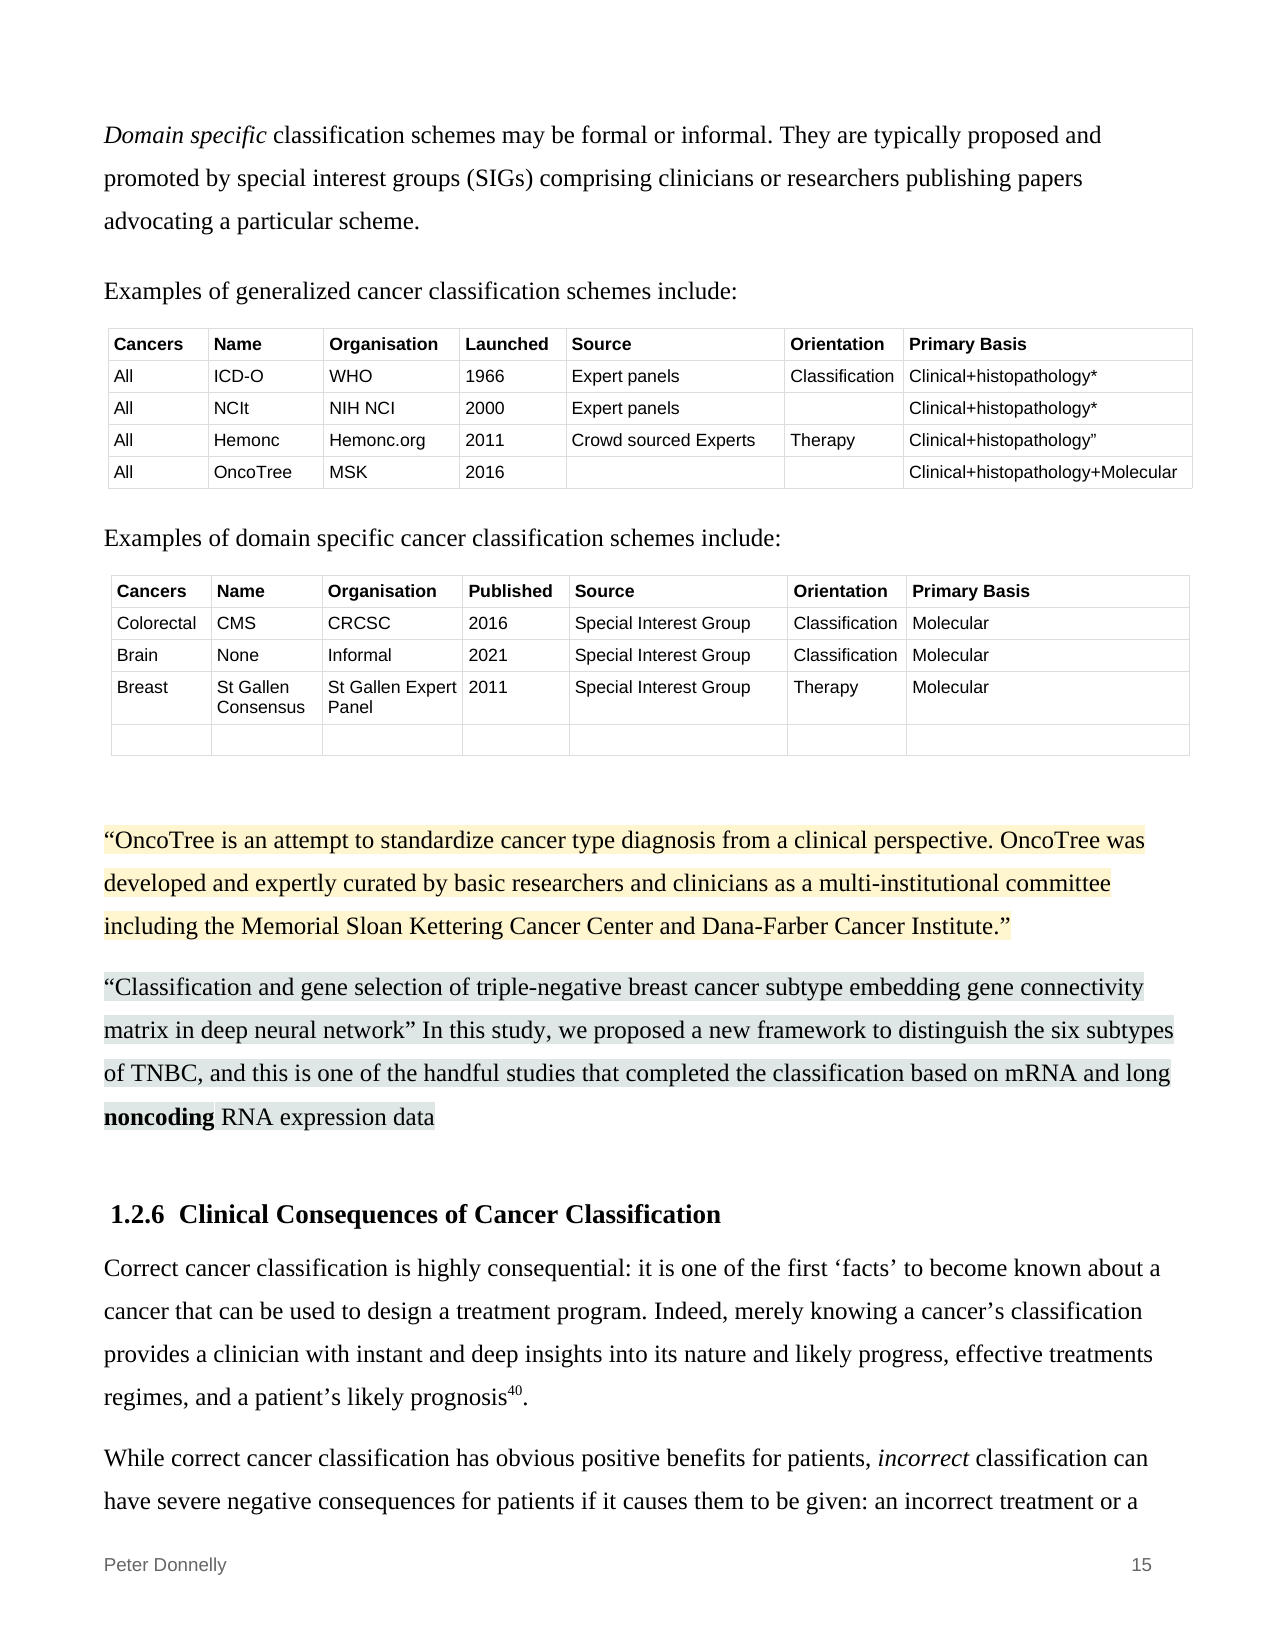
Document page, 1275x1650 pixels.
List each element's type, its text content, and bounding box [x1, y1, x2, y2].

table_cell CMS [212, 608, 322, 639]
table_cell WHO [324, 361, 459, 392]
table_cell [112, 725, 211, 755]
text “Classification and gene selection of triple-negative breast cancer subtype embedding gene connectivity matrix in deep neural network” In this study, we proposed a new framework to distinguish the six subtypes of TNBC, and this is one of the handful studies that completed the classification based on mRNA and long noncoding RNA expression data [103, 972, 1181, 1130]
table_cell 2016 [460, 457, 566, 488]
table_header Organisation [323, 576, 462, 607]
table_header Primary Basis [904, 329, 1192, 360]
table_cell Breast [112, 672, 211, 723]
table_cell CRCSC [323, 608, 462, 639]
table_cell All [109, 361, 208, 392]
table_cell All [109, 393, 208, 424]
table_cell OncoTree [209, 457, 323, 488]
text Examples of domain specific cancer classification schemes include: [103, 523, 1181, 552]
table_cell Special Interest Group [570, 608, 787, 639]
table_cell Classification [788, 608, 906, 639]
table_cell [907, 725, 1189, 755]
table_cell [463, 725, 569, 755]
table_cell Classification [785, 361, 903, 392]
table_cell 2000 [460, 393, 566, 424]
table_cell Clinical+histopathology* [904, 361, 1192, 392]
table_cell Brain [112, 640, 211, 671]
table_cell [567, 457, 784, 488]
text “OncoTree is an attempt to standardize cancer type diagnosis from a clinical perspective. OncoTree was developed and expertly curated by basic researchers and clinicians as a multi-institutional committee including the Memorial Sloan Kettering Cancer Center and Dana-Farber Cancer Institute.” [103, 825, 1181, 940]
table_header Orientation [788, 576, 906, 607]
table_cell [788, 725, 906, 755]
table_cell Clinical+histopathology” [904, 425, 1192, 456]
table_cell 2016 [463, 608, 569, 639]
table_header Cancers [112, 576, 211, 607]
table_cell [570, 725, 787, 755]
subtitle Clinical Consequences of Cancer Classification [103, 1198, 1181, 1229]
table_cell 2021 [463, 640, 569, 671]
table_cell 1966 [460, 361, 566, 392]
table_cell St Gallen Consensus [212, 672, 322, 723]
table_cell Molecular [907, 672, 1189, 723]
table_cell Special Interest Group [570, 672, 787, 723]
table_cell NIH NCI [324, 393, 459, 424]
table_cell Molecular [907, 640, 1189, 671]
table_header Launched [460, 329, 566, 360]
table_cell [212, 725, 322, 755]
table_header Primary Basis [907, 576, 1189, 607]
table_cell All [109, 425, 208, 456]
table_cell Expert panels [567, 361, 784, 392]
table_cell ICD-O [209, 361, 323, 392]
table_header Organisation [324, 329, 459, 360]
table_cell Informal [323, 640, 462, 671]
table_cell Hemonc.org [324, 425, 459, 456]
table_cell Expert panels [567, 393, 784, 424]
table_cell Classification [788, 640, 906, 671]
table_header Source [567, 329, 784, 360]
table_header Name [209, 329, 323, 360]
table_header Name [212, 576, 322, 607]
table_header Published [463, 576, 569, 607]
table_cell Hemonc [209, 425, 323, 456]
table_cell [323, 725, 462, 755]
table_cell Molecular [907, 608, 1189, 639]
table_cell Special Interest Group [570, 640, 787, 671]
table_cell None [212, 640, 322, 671]
table_header Source [570, 576, 787, 607]
table_cell [785, 457, 903, 488]
text While correct cancer classification has obvious positive benefits for patients, incorrect classification can have severe negative consequences for patients if it causes them to be given: an incorrect treatment or a [103, 1443, 1181, 1515]
table_cell Clinical+histopathology+Molecular [904, 457, 1192, 488]
table_cell St Gallen Expert Panel [323, 672, 462, 723]
table_cell Colorectal [112, 608, 211, 639]
table_cell NCIt [209, 393, 323, 424]
table_cell Crowd sourced Experts [567, 425, 784, 456]
table_cell MSK [324, 457, 459, 488]
table_cell [785, 393, 903, 424]
table_cell Therapy [788, 672, 906, 723]
table_cell Clinical+histopathology* [904, 393, 1192, 424]
text Examples of generalized cancer classification schemes include: [103, 276, 1181, 304]
text Domain specific classification schemes may be formal or informal. They are typically proposed and promoted by special interest groups (SIGs) comprising clinicians or researchers publishing papers advocating a particular scheme. [103, 120, 1181, 235]
table_cell 2011 [460, 425, 566, 456]
table_cell All [109, 457, 208, 488]
table_header Cancers [109, 329, 208, 360]
table_header Orientation [785, 329, 903, 360]
text Correct cancer classification is highly consequential: it is one of the first ‘facts’ to become known about a cancer that can be used to design a treatment program. Indeed, merely knowing a cancer’s classification provides a clinician with instant and deep insights into its nature and likely progress, effective treatments regimes, and a patient’s likely prognosis. [103, 1253, 1181, 1411]
table_cell 2011 [463, 672, 569, 723]
table_cell Therapy [785, 425, 903, 456]
